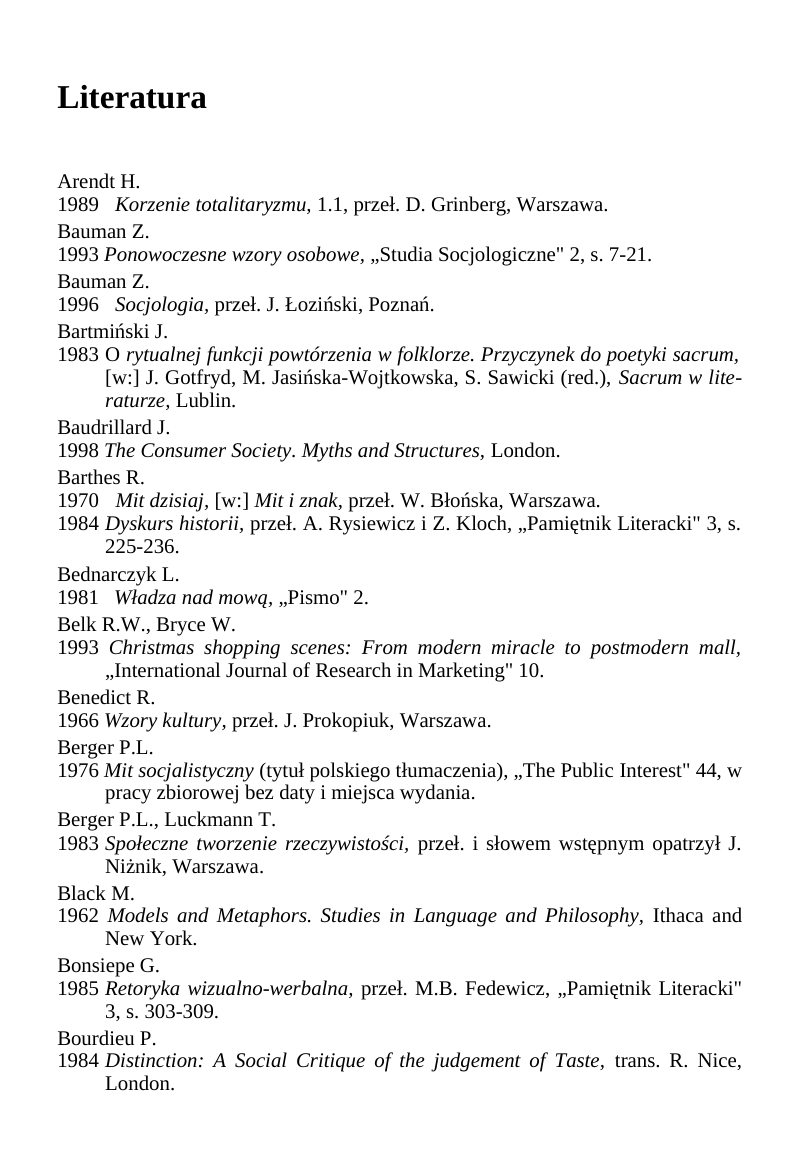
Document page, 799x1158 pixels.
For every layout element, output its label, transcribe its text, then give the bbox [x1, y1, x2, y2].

text Barthes R. [57, 466, 742, 489]
text 1993 Christmas shopping scenes: From modern miracle to postmodern mall, „Inter­national Journal of Research in Marketing" 10. [57, 636, 742, 682]
list Korzenie totalitaryzmu, 1.1, przeł. D. Grinberg, Warszawa. [57, 193, 742, 216]
text Bartmiński J. [57, 321, 742, 343]
list Władza nad mową, „Pismo" 2. [57, 586, 742, 609]
list Retoryka wizualno-werbalna, przeł. M.B. Fedewicz, „Pamiętnik Literacki" 3, s. 303-309. [57, 977, 742, 1023]
text Baudrillard J. [57, 416, 742, 439]
text Belk R.W., Bryce W. [57, 613, 742, 636]
text 1976 Mit socjalistyczny (tytuł polskiego tłumaczenia), „The Public Interest" 44, w pracy zbiorowej bez daty i miejsca wydania. [57, 759, 742, 804]
text 1993 Ponowoczesne wzory osobowe, „Studia Socjologiczne" 2, s. 7-21. [57, 243, 742, 266]
text 1966 Wzory kultury, przeł. J. Prokopiuk, Warszawa. [57, 709, 742, 732]
text Berger P.L. [57, 736, 742, 759]
text Arendt H. [57, 170, 742, 193]
list Dyskurs historii, przeł. A. Rysiewicz i Z. Kloch, „Pamiętnik Literacki" 3, s. 225-236. [57, 512, 742, 558]
text Bauman Z. [57, 270, 742, 293]
text Bonsiepe G. [57, 954, 742, 977]
text Bednarczyk L. [57, 563, 742, 586]
list Socjologia, przeł. J. Łoziński, Poznań. [57, 293, 742, 316]
list O rytualnej funkcji powtórzenia w folklorze. Przyczynek do poetyki sacrum, [w:] J. Gotfryd, M. Jasińska-Wojtkowska, S. Sawicki (red.), Sacrum w lite­raturze, Lublin. [57, 343, 742, 412]
text Bauman Z. [57, 220, 742, 243]
text 1962 Models and Metaphors. Studies in Language and Philosophy, Ithaca and New York. [57, 904, 742, 950]
text Black M. [57, 882, 742, 904]
text Bourdieu P. [57, 1027, 742, 1050]
text Berger P.L., Luckmann T. [57, 808, 742, 832]
text 1998 The Consumer Society. Myths and Structures, London. [57, 439, 742, 462]
list Distinction: A Social Critique of the judgement of Taste, trans. R. Nice, Lon­don. [57, 1050, 742, 1095]
text Benedict R. [57, 686, 742, 709]
list Społeczne tworzenie rzeczywistości, przeł. i słowem wstępnym opatrzył J. Niżnik, Warszawa. [57, 832, 742, 878]
subtitle Literatura [57, 77, 742, 115]
list Mit dzisiaj, [w:] Mit i znak, przeł. W. Błońska, Warszawa. [57, 489, 742, 512]
